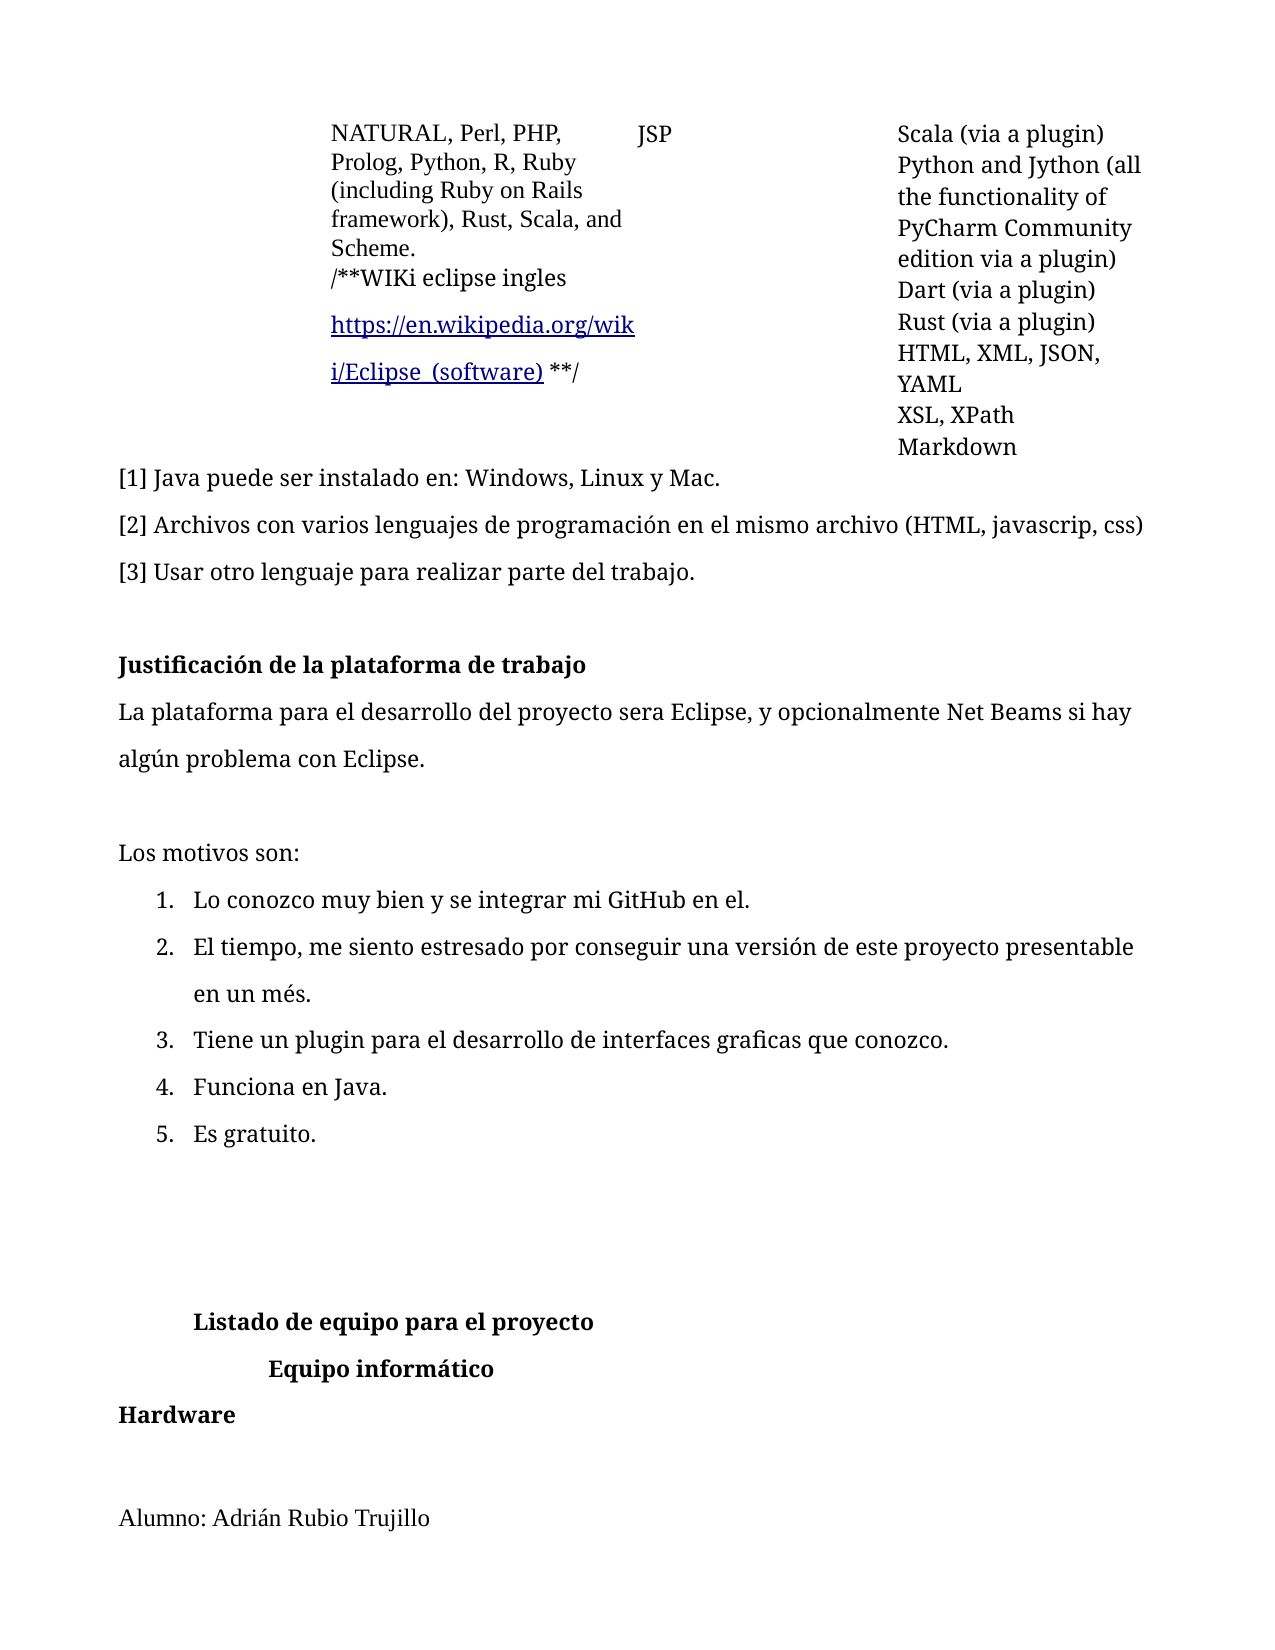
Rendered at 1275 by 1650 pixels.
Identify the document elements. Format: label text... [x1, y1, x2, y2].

text Hardware [118, 1399, 1157, 1431]
list Lo conozco muy bien y se integrar mi GitHub en el. [156, 884, 1157, 915]
table_cell JSP [638, 118, 897, 462]
text La plataforma para el desarrollo del proyecto sera Eclipse, y opcionalmente Net Beams si hay algún problema con Eclipse. [118, 696, 1157, 774]
table_cell [118, 118, 331, 462]
text Los motivos son: [118, 837, 1157, 868]
text [1] Java puede ser instalado en: Windows, Linux y Mac. [118, 462, 1157, 493]
text Equipo informático [118, 1352, 1157, 1384]
list Tiene un plugin para el desarrollo de interfaces graficas que conozco. [156, 1024, 1157, 1056]
list El tiempo, me siento estresado por conseguir una versión de este proyecto presentable en un més. [156, 931, 1157, 1009]
list Es gratuito. [156, 1118, 1157, 1149]
text Justificación de la plataforma de trabajo [118, 649, 1157, 681]
table_cell NATURAL, Perl, PHP, Prolog, Python, R, Ruby (including Ruby on Rails framework), Rust, Scala, and Scheme. /**WIKi eclipse ingles https://en.wikipedia.org/wiki/Eclipse_(software) **/ [331, 118, 637, 462]
list Funciona en Java. [156, 1071, 1157, 1102]
text Listado de equipo para el proyecto [118, 1306, 1157, 1337]
text [3] Usar otro lenguaje para realizar parte del trabajo. [118, 556, 1157, 587]
text [2] Archivos con varios lenguajes de programación en el mismo archivo (HTML, javascrip, css) [118, 509, 1157, 540]
table_cell Scala (via a plugin) Python and Jython (all the functionality of PyCharm Community edition via a plugin) Dart (via a plugin) Rust (via a plugin) HTML, XML, JSON, YAML XSL, XPath Markdown [897, 118, 1157, 462]
